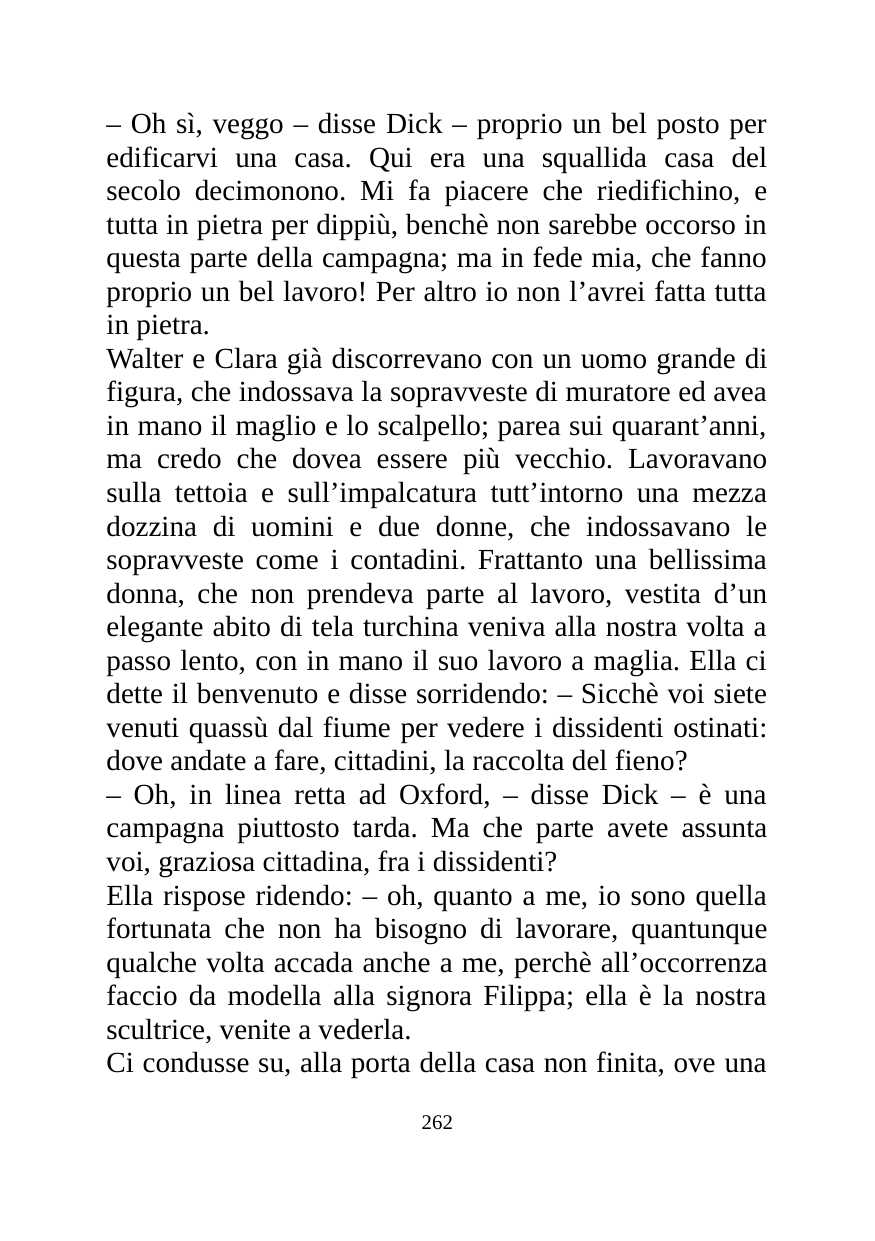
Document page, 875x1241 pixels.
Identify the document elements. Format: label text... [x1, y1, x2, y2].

text – Oh, in linea retta ad Oxford, – disse Dick – è una campagna piuttosto tarda. Ma che parte avete assunta voi, graziosa cittadina, fra i dissidenti? [106, 777, 768, 878]
text Walter e Clara già discorrevano con un uomo grande di figura, che indossava la sopravveste di muratore ed avea in mano il maglio e lo scalpello; parea sui quarant’anni, ma credo che dovea essere più vecchio. Lavoravano sulla tettoia e sull’impalcatura tutt’intorno una mezza dozzina di uomini e due donne, che indossavano le sopravveste come i contadini. Frattanto una bellissima donna, che non prendeva parte al lavoro, vestita d’un elegante abito di tela turchina veniva alla nostra volta a passo lento, con in mano il suo lavoro a maglia. Ella ci dette il benvenuto e disse sorridendo: – Sicchè voi siete venuti quassù dal fiume per vedere i dissidenti ostinati: dove andate a fare, cittadini, la raccolta del fieno? [106, 341, 768, 777]
text – Oh sì, veggo – disse Dick – proprio un bel posto per edificarvi una casa. Qui era una squallida casa del secolo decimonono. Mi fa piacere che riedifichino, e tutta in pietra per dippiù, benchè non sarebbe occorso in questa parte della campagna; ma in fede mia, che fanno proprio un bel lavoro! Per altro io non l’avrei fatta tutta in pietra. [106, 106, 768, 341]
text Ella rispose ridendo: – oh, quanto a me, io sono quella fortunata che non ha bisogno di lavorare, quantunque qualche volta accada anche a me, perchè all’occorrenza faccio da modella alla signora Filippa; ella è la nostra scultrice, venite a vederla. [106, 878, 768, 1045]
text Ci condusse su, alla porta della casa non finita, ove una [106, 1045, 768, 1079]
